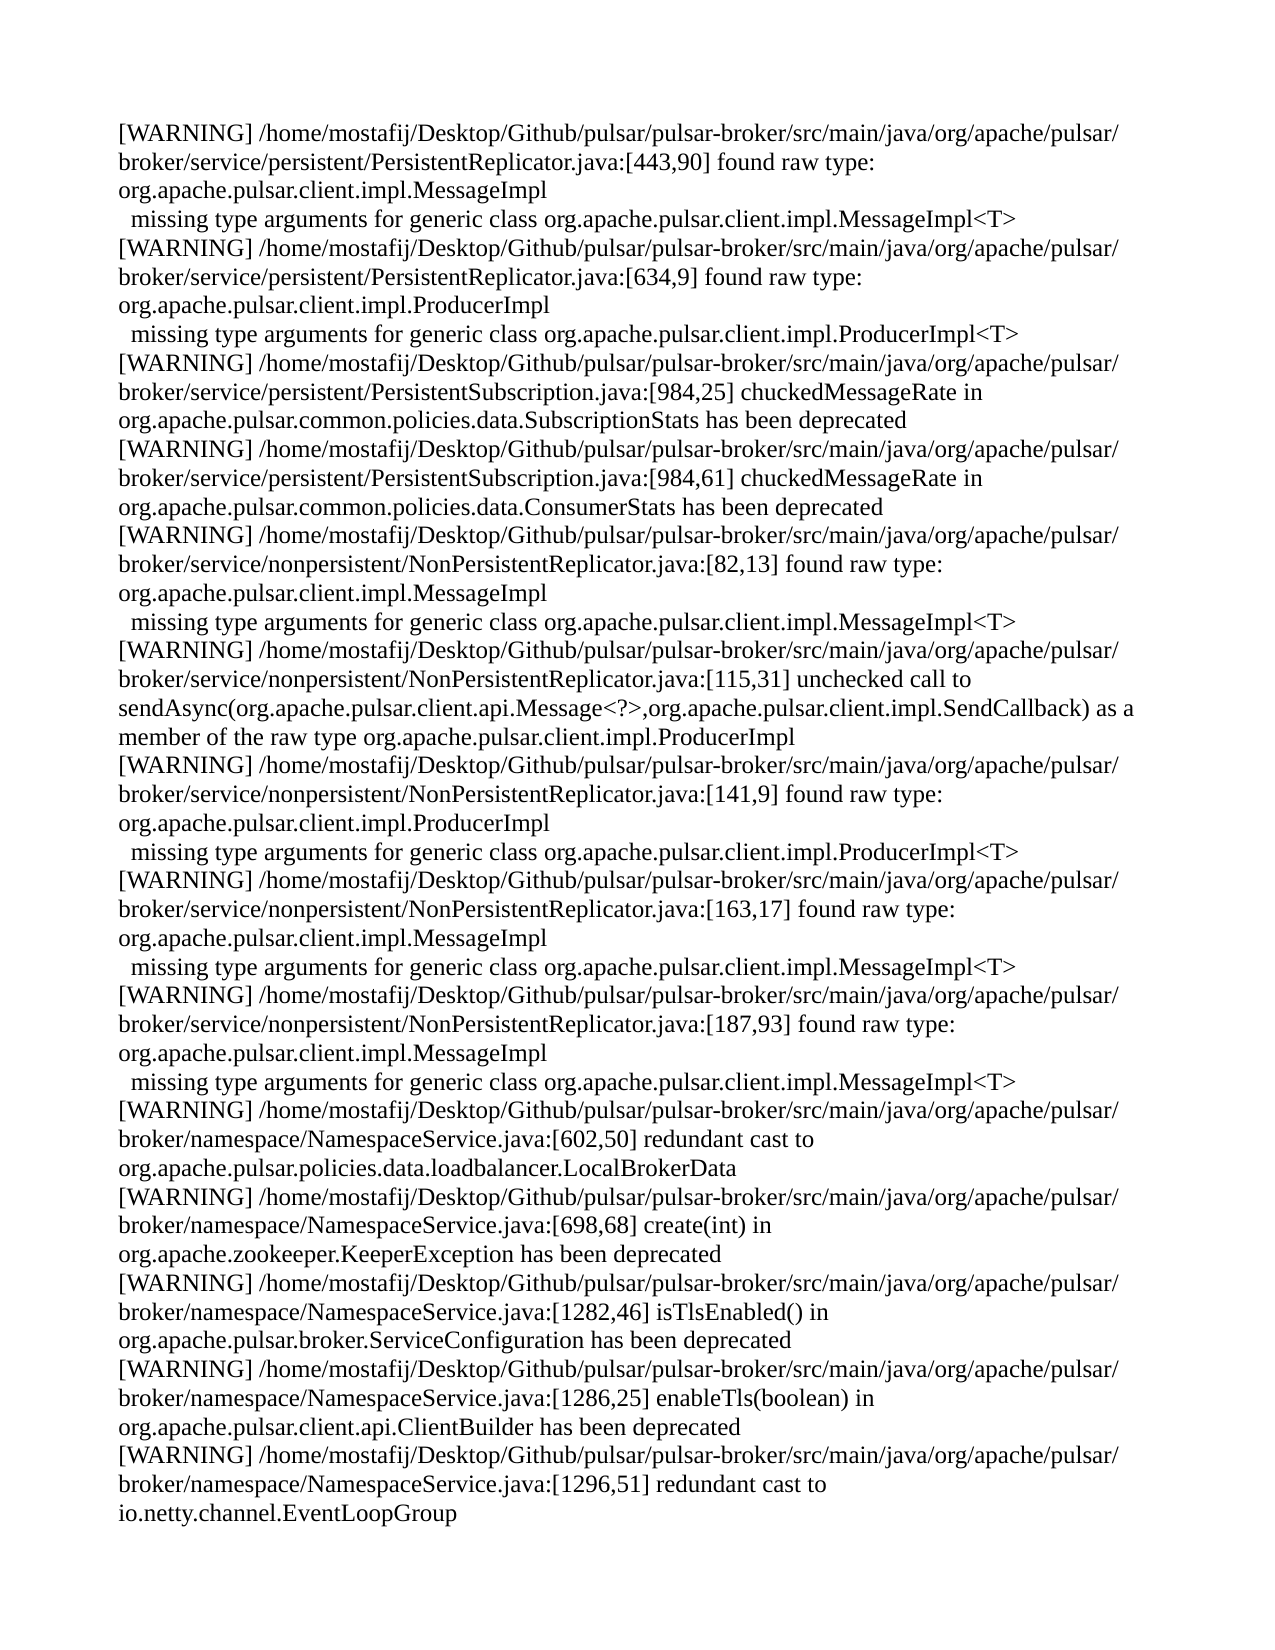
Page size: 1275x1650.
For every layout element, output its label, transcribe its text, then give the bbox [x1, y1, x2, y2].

text [WARNING] /home/mostafij/Desktop/Github/pulsar/pulsar-broker/src/main/java/org/apache/pulsar/broker/service/nonpersistent/NonPersistentReplicator.java:[141,9] found raw type: org.apache.pulsar.client.impl.ProducerImpl [118, 751, 1157, 837]
text [WARNING] /home/mostafij/Desktop/Github/pulsar/pulsar-broker/src/main/java/org/apache/pulsar/broker/namespace/NamespaceService.java:[1282,46] isTlsEnabled() in org.apache.pulsar.broker.ServiceConfiguration has been deprecated [118, 1268, 1157, 1354]
text missing type arguments for generic class org.apache.pulsar.client.impl.MessageImpl<T> [118, 607, 1157, 636]
text missing type arguments for generic class org.apache.pulsar.client.impl.ProducerImpl<T> [118, 837, 1157, 866]
text [WARNING] /home/mostafij/Desktop/Github/pulsar/pulsar-broker/src/main/java/org/apache/pulsar/broker/service/nonpersistent/NonPersistentReplicator.java:[115,31] unchecked call to sendAsync(org.apache.pulsar.client.api.Message<?>,org.apache.pulsar.client.impl.SendCallback) as a member of the raw type org.apache.pulsar.client.impl.ProducerImpl [118, 636, 1157, 751]
text [WARNING] /home/mostafij/Desktop/Github/pulsar/pulsar-broker/src/main/java/org/apache/pulsar/broker/service/persistent/PersistentReplicator.java:[634,9] found raw type: org.apache.pulsar.client.impl.ProducerImpl [118, 233, 1157, 319]
text [WARNING] /home/mostafij/Desktop/Github/pulsar/pulsar-broker/src/main/java/org/apache/pulsar/broker/service/nonpersistent/NonPersistentReplicator.java:[82,13] found raw type: org.apache.pulsar.client.impl.MessageImpl [118, 521, 1157, 607]
text [WARNING] /home/mostafij/Desktop/Github/pulsar/pulsar-broker/src/main/java/org/apache/pulsar/broker/service/nonpersistent/NonPersistentReplicator.java:[163,17] found raw type: org.apache.pulsar.client.impl.MessageImpl [118, 866, 1157, 952]
text missing type arguments for generic class org.apache.pulsar.client.impl.MessageImpl<T> [118, 1067, 1157, 1096]
text [WARNING] /home/mostafij/Desktop/Github/pulsar/pulsar-broker/src/main/java/org/apache/pulsar/broker/service/nonpersistent/NonPersistentReplicator.java:[187,93] found raw type: org.apache.pulsar.client.impl.MessageImpl [118, 981, 1157, 1067]
text [WARNING] /home/mostafij/Desktop/Github/pulsar/pulsar-broker/src/main/java/org/apache/pulsar/broker/service/persistent/PersistentSubscription.java:[984,61] chuckedMessageRate in org.apache.pulsar.common.policies.data.ConsumerStats has been deprecated [118, 434, 1157, 521]
text [WARNING] /home/mostafij/Desktop/Github/pulsar/pulsar-broker/src/main/java/org/apache/pulsar/broker/namespace/NamespaceService.java:[1286,25] enableTls(boolean) in org.apache.pulsar.client.api.ClientBuilder has been deprecated [118, 1354, 1157, 1441]
text [WARNING] /home/mostafij/Desktop/Github/pulsar/pulsar-broker/src/main/java/org/apache/pulsar/broker/namespace/NamespaceService.java:[602,50] redundant cast to org.apache.pulsar.policies.data.loadbalancer.LocalBrokerData [118, 1096, 1157, 1182]
text [WARNING] /home/mostafij/Desktop/Github/pulsar/pulsar-broker/src/main/java/org/apache/pulsar/broker/service/persistent/PersistentSubscription.java:[984,25] chuckedMessageRate in org.apache.pulsar.common.policies.data.SubscriptionStats has been deprecated [118, 348, 1157, 434]
text [WARNING] /home/mostafij/Desktop/Github/pulsar/pulsar-broker/src/main/java/org/apache/pulsar/broker/namespace/NamespaceService.java:[698,68] create(int) in org.apache.zookeeper.KeeperException has been deprecated [118, 1182, 1157, 1268]
text missing type arguments for generic class org.apache.pulsar.client.impl.ProducerImpl<T> [118, 319, 1157, 348]
text missing type arguments for generic class org.apache.pulsar.client.impl.MessageImpl<T> [118, 952, 1157, 981]
text missing type arguments for generic class org.apache.pulsar.client.impl.MessageImpl<T> [118, 204, 1157, 233]
text [WARNING] /home/mostafij/Desktop/Github/pulsar/pulsar-broker/src/main/java/org/apache/pulsar/broker/service/persistent/PersistentReplicator.java:[443,90] found raw type: org.apache.pulsar.client.impl.MessageImpl [118, 118, 1157, 204]
text [WARNING] /home/mostafij/Desktop/Github/pulsar/pulsar-broker/src/main/java/org/apache/pulsar/broker/namespace/NamespaceService.java:[1296,51] redundant cast to io.netty.channel.EventLoopGroup [118, 1441, 1157, 1527]
